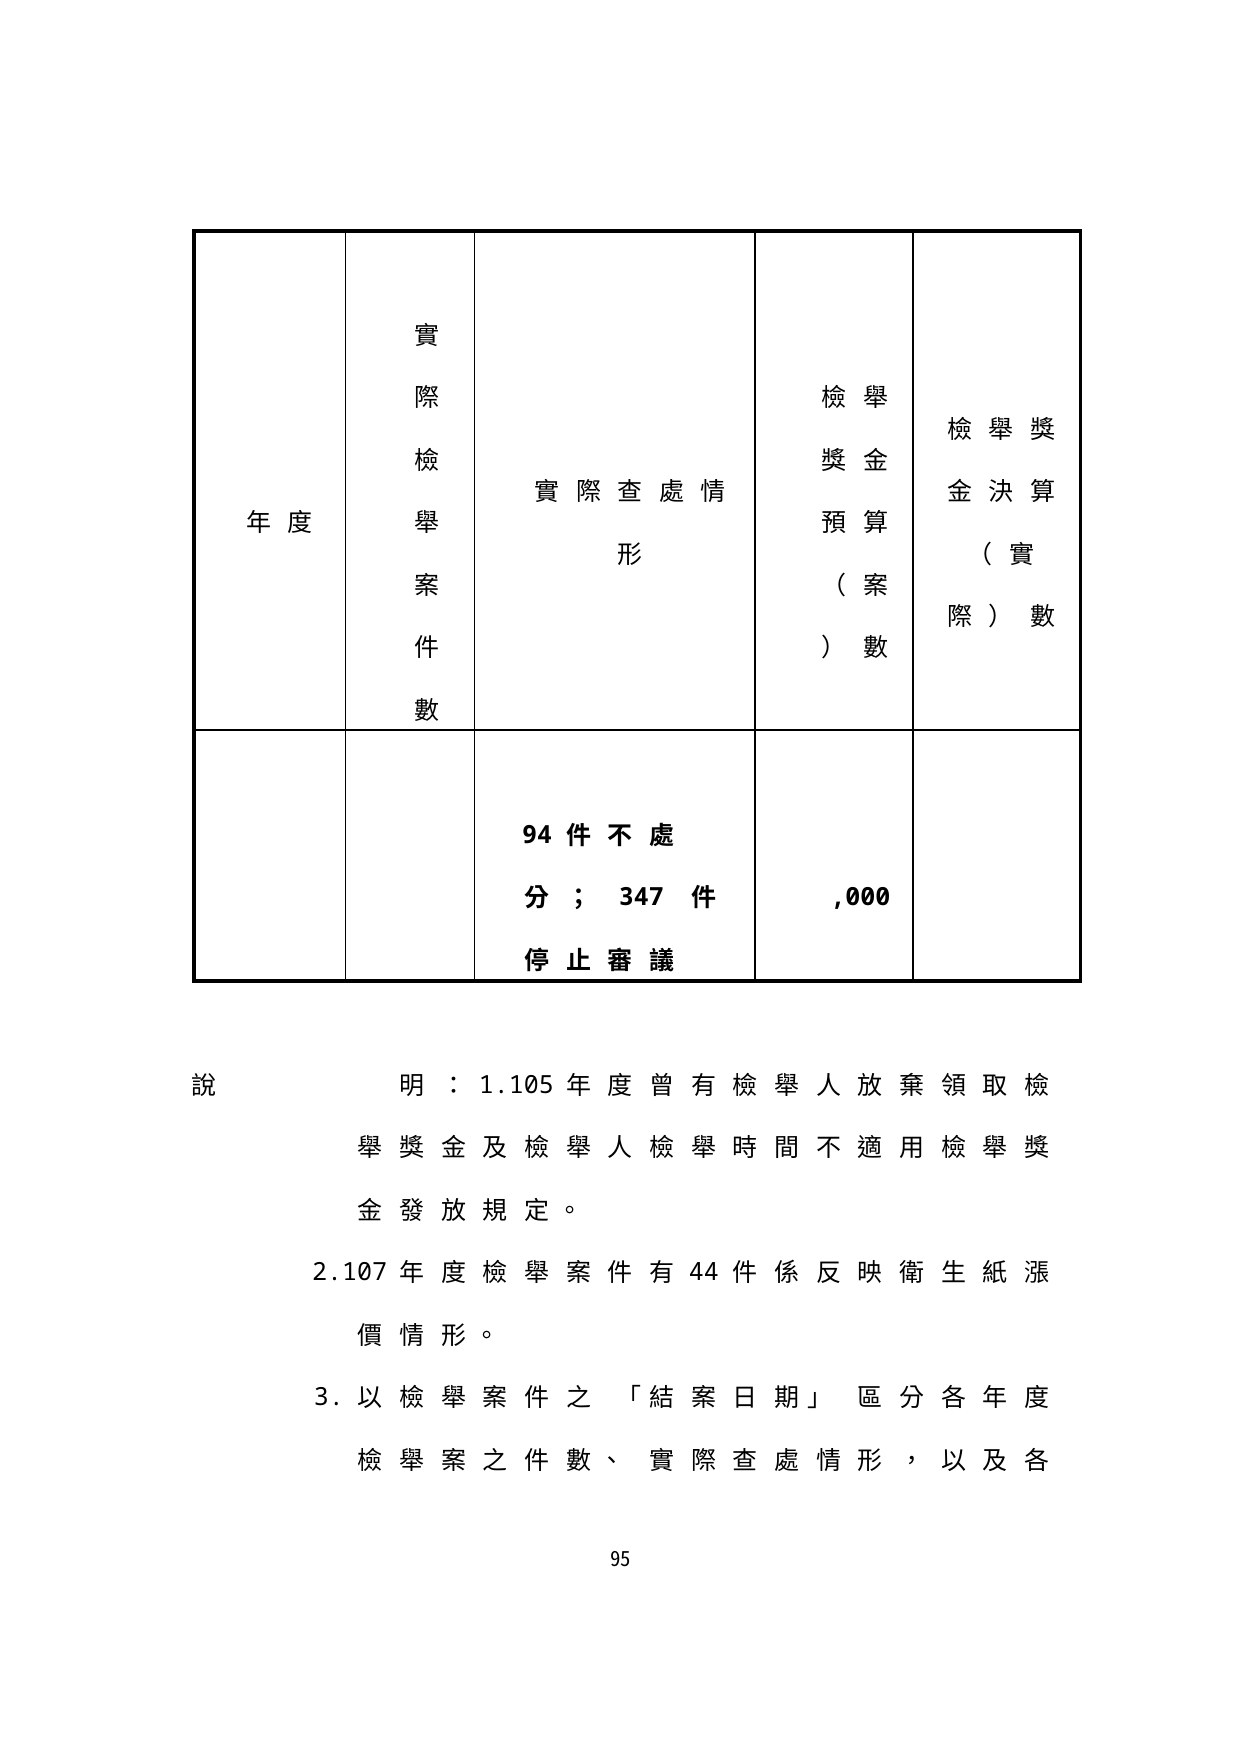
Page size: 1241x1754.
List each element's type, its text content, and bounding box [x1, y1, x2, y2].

table_header 實際查處情形 [475, 233, 754, 729]
table_cell [346, 731, 474, 979]
table_header 實際檢舉案件數 [346, 233, 474, 729]
table_header 年度 [196, 233, 345, 729]
text 3.以檢舉案件之「結案日期」區分各年度檢舉案之件數、實際查處情形，以及各 [301, 1354, 1058, 1479]
table_cell [196, 731, 345, 979]
text 說 明：1.105年度曾有檢舉人放棄領取檢舉獎金及檢舉人檢舉時間不適用檢舉獎金發放規定。 [183, 1042, 1058, 1229]
table_header 檢舉獎金預算（案）數 [756, 233, 912, 729]
table_cell [914, 731, 1079, 979]
table_header 檢舉獎金決算（實際）數 [914, 233, 1079, 729]
table_cell 94件不處分；347件停止審議 [475, 731, 754, 979]
table_cell ,000 [756, 731, 912, 979]
text 2.107年度檢舉案件有44件係反映衛生紙漲價情形。 [301, 1229, 1058, 1354]
